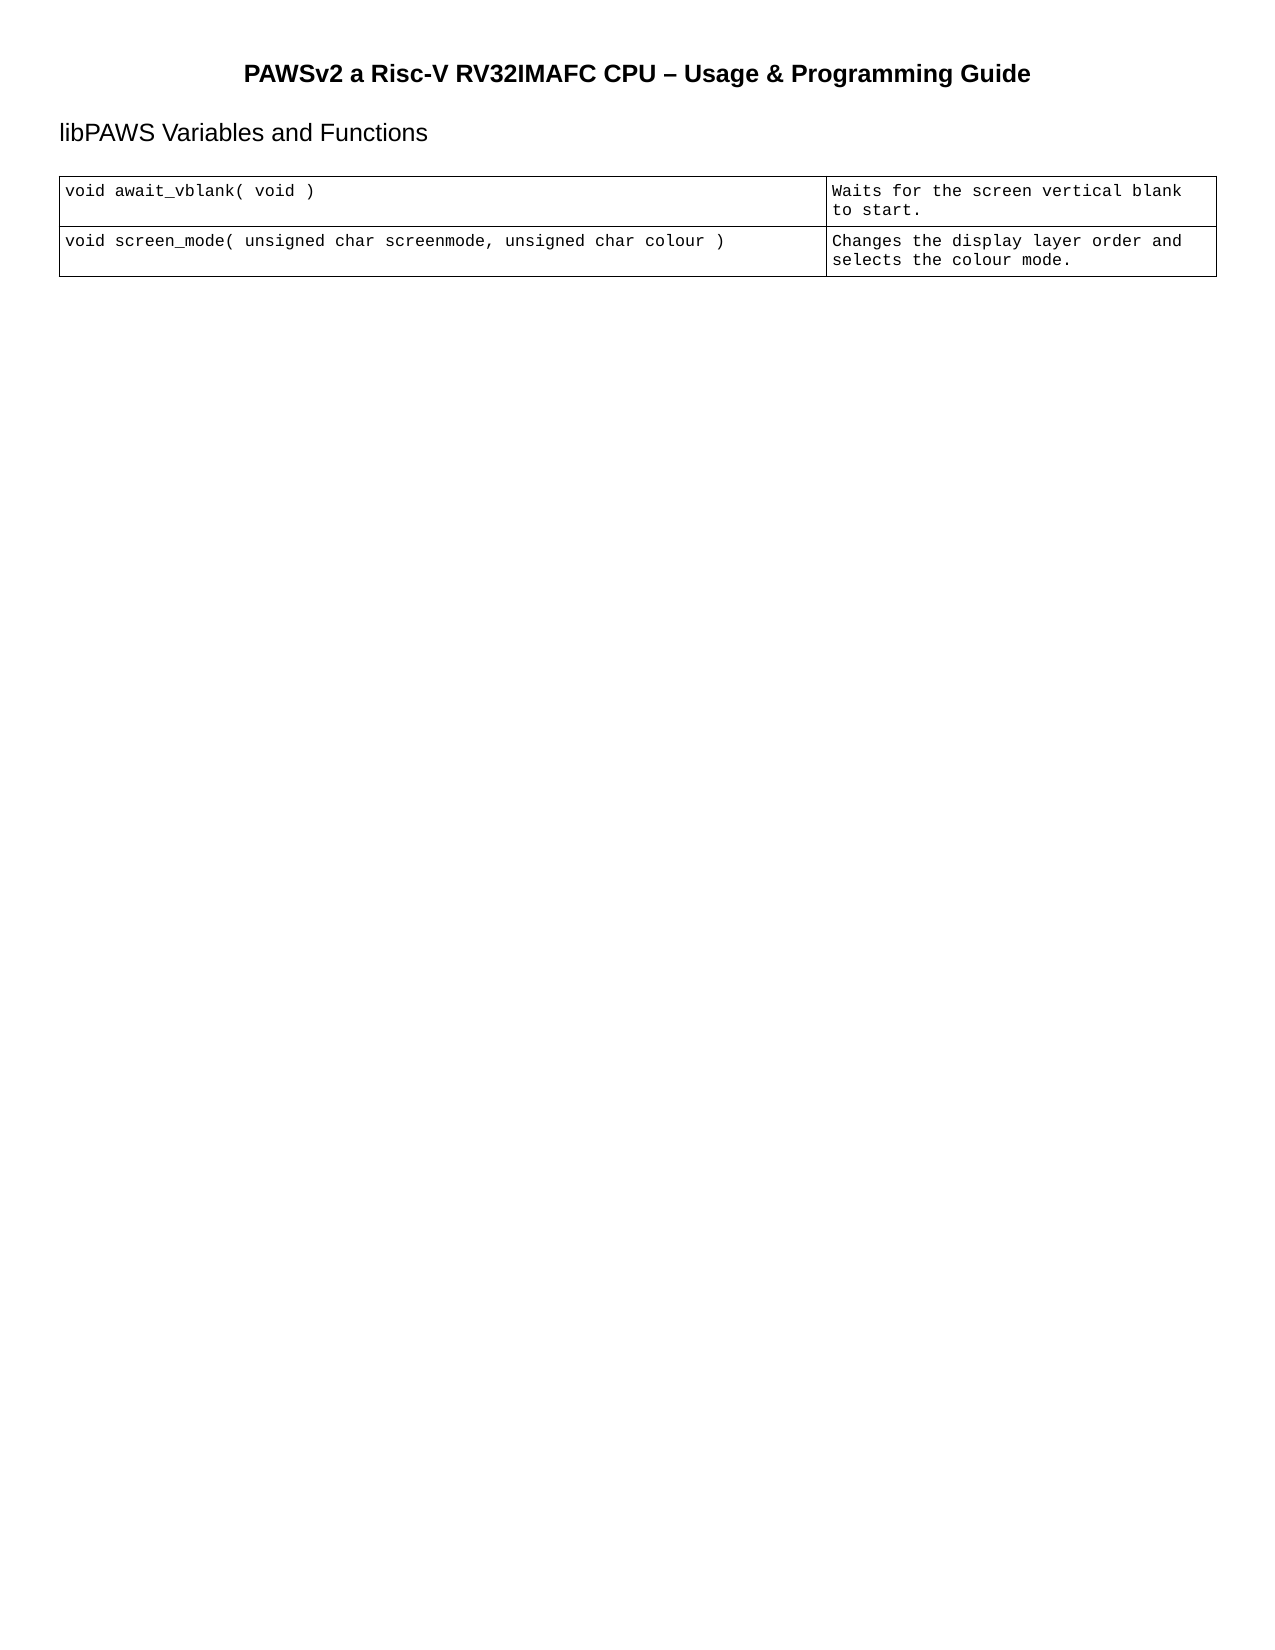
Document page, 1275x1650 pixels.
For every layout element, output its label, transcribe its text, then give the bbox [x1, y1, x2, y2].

text libPAWS Variables and Functions [59, 118, 1216, 147]
table_header Waits for the screen vertical blank to start. [827, 177, 1216, 226]
table_cell void screen_mode( unsigned char screenmode, unsigned char colour ) [60, 227, 826, 276]
table_header void await_vblank( void ) [60, 177, 826, 226]
table_cell Changes the display layer order and selects the colour mode. [827, 227, 1216, 276]
